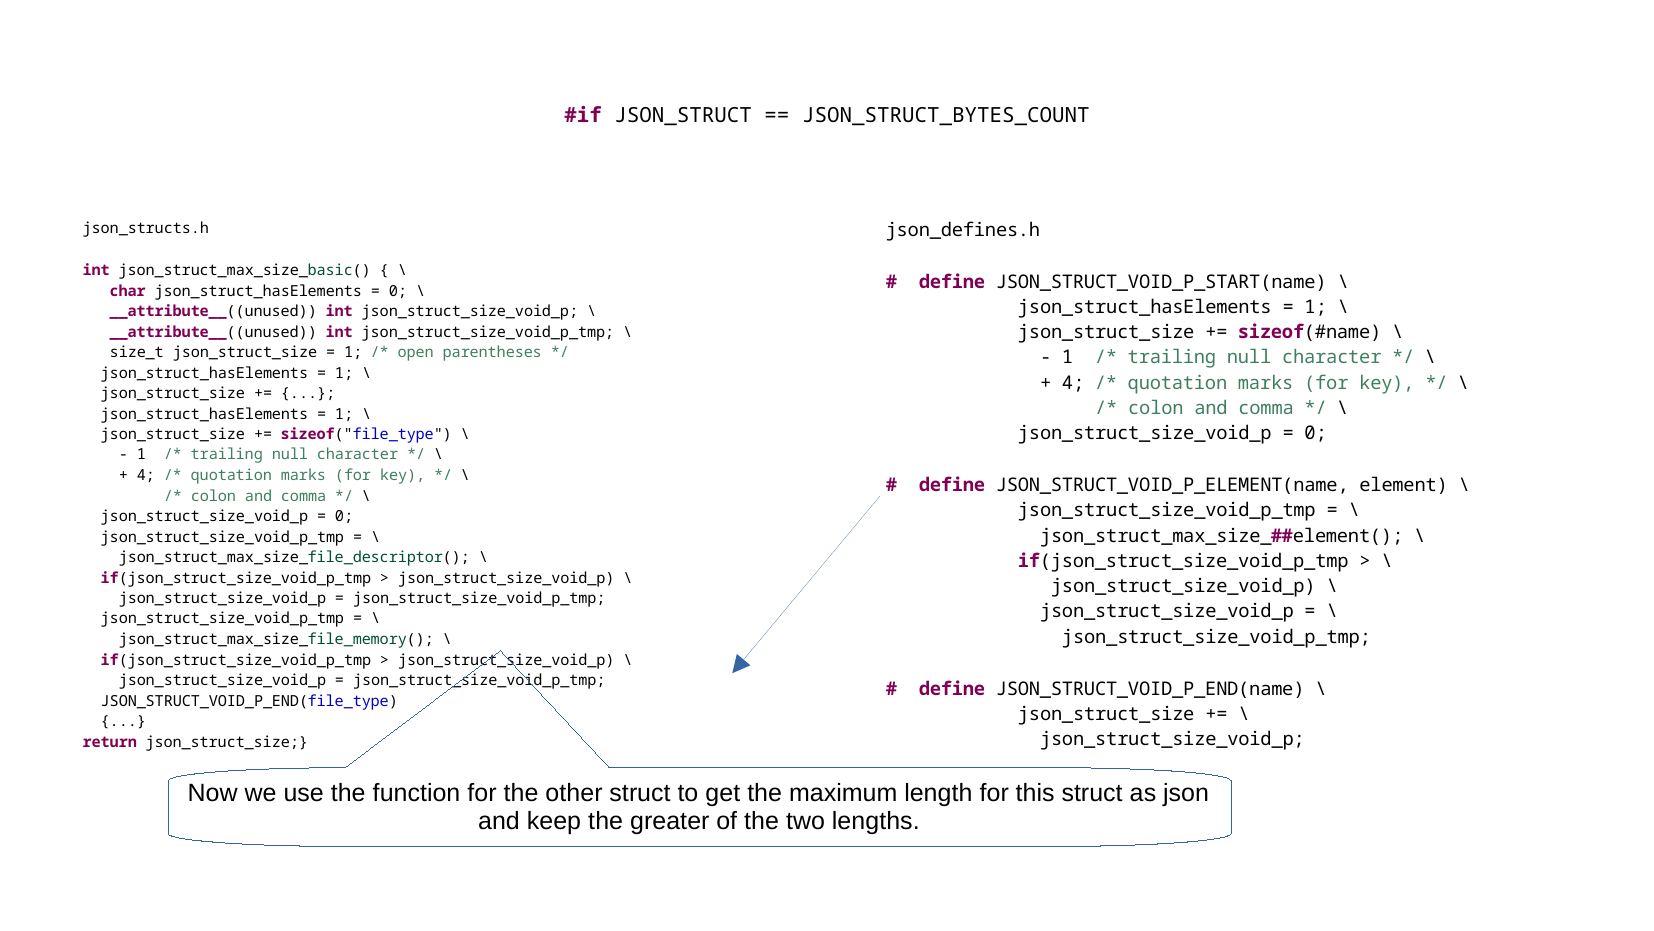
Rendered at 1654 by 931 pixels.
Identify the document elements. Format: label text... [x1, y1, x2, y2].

text_box Now we use the function for the other struct to get the maximum length for this struct as json and keep the greater of the two lengths. [168, 650, 1232, 847]
list json_structs.h int json_struct_max_size_basic() { \ char json_struct_hasElements = 0; \ __attribute__((unused)) int json_struct_size_void_p; \ __attribute__((unused)) int json_struct_size_void_p_tmp; \ size_t json_struct_size = 1; /* open parentheses */ json_struct_hasElements = 1; \ json_struct_size += {...}; json_struct_hasElements = 1; \ json_struct_size += sizeof("file_type") \ - 1 /* trailing null character */ \ + 4; /* quotation marks (for key), */ \ /* colon and comma */ \ json_struct_size_void_p = 0; json_struct_size_void_p_tmp = \ json_struct_max_size_file_descriptor(); \ if(json_struct_size_void_p_tmp > json_struct_size_void_p) \ json_struct_size_void_p = json_struct_size_void_p_tmp; json_struct_size_void_p_tmp = \ json_struct_max_size_file_memory(); \ if(json_struct_size_void_p_tmp > json_struct_size_void_p) \ json_struct_size_void_p = json_struct_size_void_p_tmp; JSON_STRUCT_VOID_P_END(file_type) {...} return json_struct_size;} [82, 217, 827, 758]
title #if JSON_STRUCT == JSON_STRUCT_BYTES_COUNT [82, 37, 1571, 193]
list json_defines.h # define JSON_STRUCT_VOID_P_START(name) \ json_struct_hasElements = 1; \ json_struct_size += sizeof(#name) \ - 1 /* trailing null character */ \ + 4; /* quotation marks (for key), */ \ /* colon and comma */ \ json_struct_size_void_p = 0; # define JSON_STRUCT_VOID_P_ELEMENT(name, element) \ json_struct_size_void_p_tmp = \ json_struct_max_size_##element(); \ if(json_struct_size_void_p_tmp > \ json_struct_size_void_p) \ json_struct_size_void_p = \ json_struct_size_void_p_tmp; # define JSON_STRUCT_VOID_P_END(name) \ json_struct_size += \ json_struct_size_void_p; [885, 216, 1571, 756]
